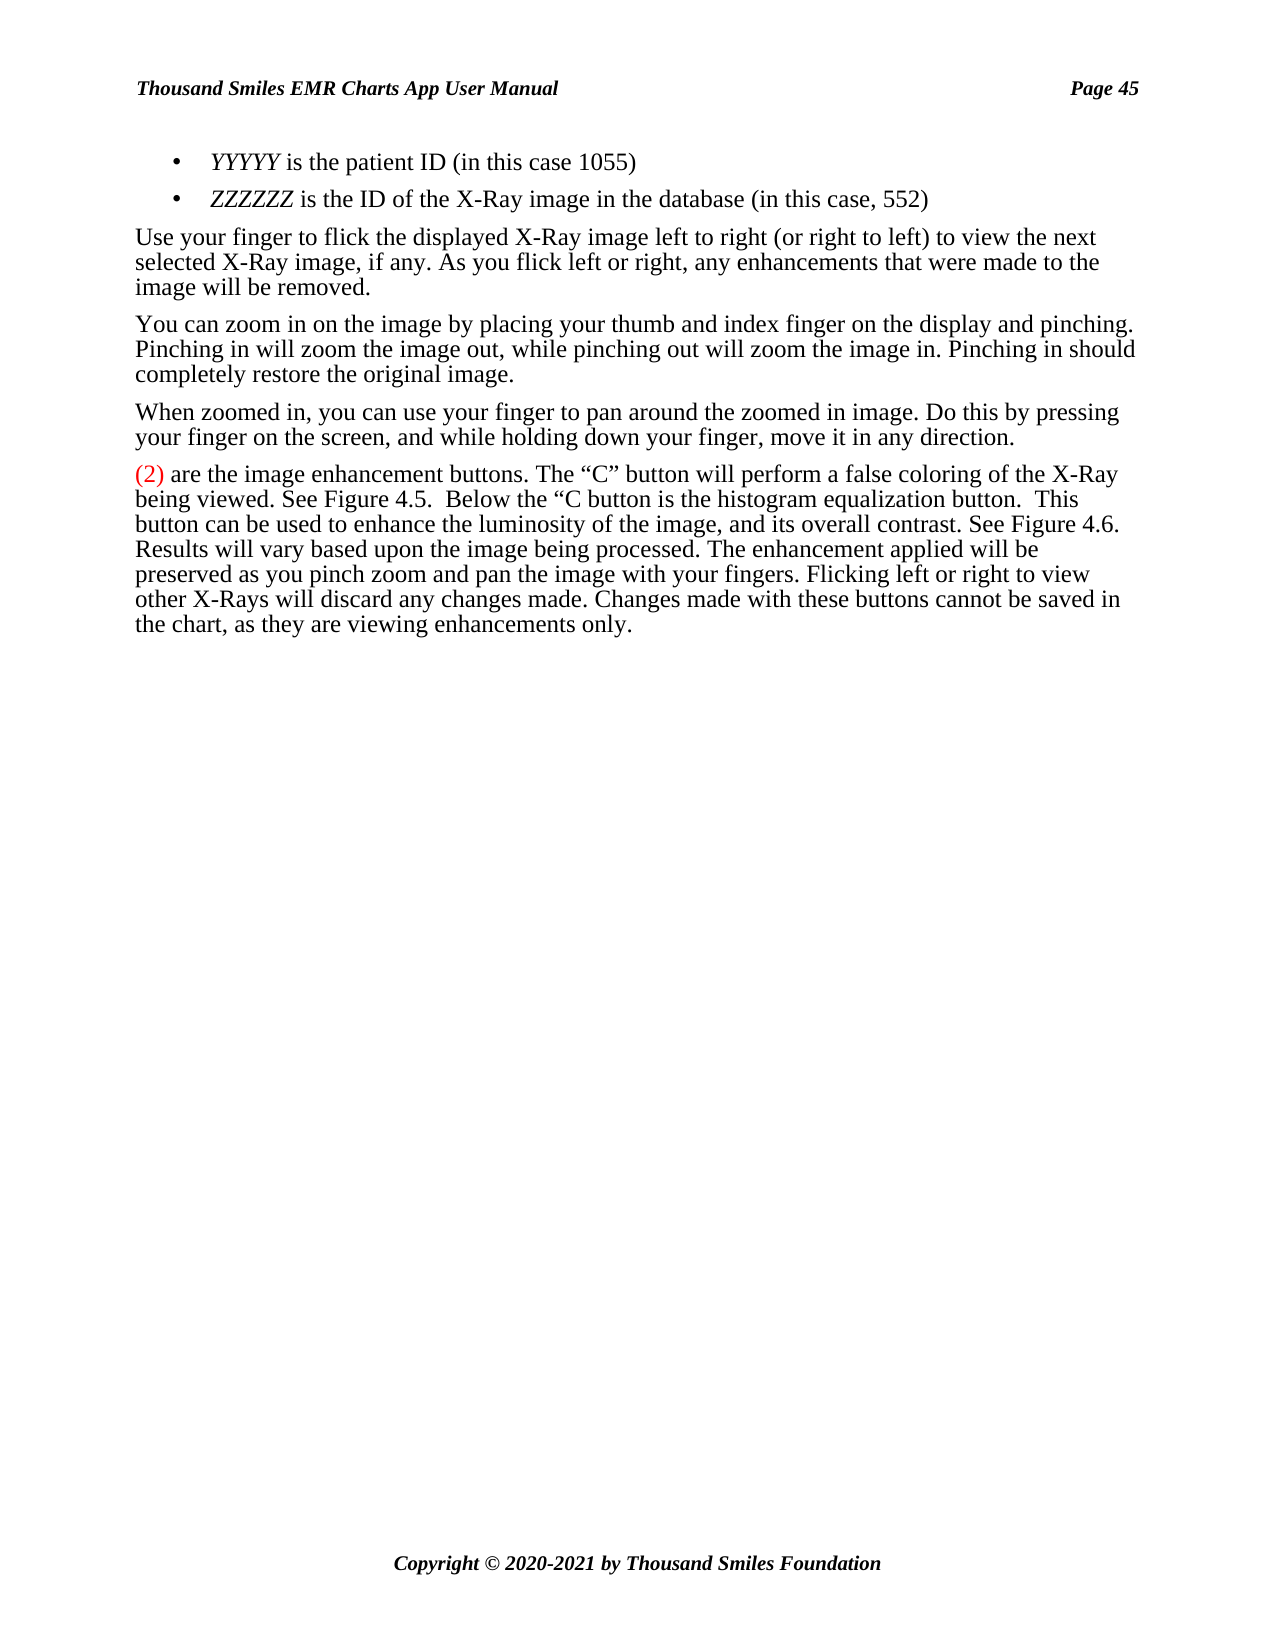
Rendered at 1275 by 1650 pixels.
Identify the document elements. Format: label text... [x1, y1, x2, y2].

list YYYYY is the patient ID (in this case 1055) [172, 150, 1140, 175]
list ZZZZZZ is the ID of the X-Ray image in the database (in this case, 552) [172, 187, 1140, 212]
text When zoomed in, you can use your finger to pan around the zoomed in image. Do this by pressing your finger on the screen, and while holding down your finger, move it in any direction. [135, 400, 1140, 450]
text You can zoom in on the image by placing your thumb and index finger on the display and pinching. Pinching in will zoom the image out, while pinching out will zoom the image in. Pinching in should completely restore the original image. [135, 312, 1140, 387]
text Use your finger to flick the displayed X-Ray image left to right (or right to left) to view the next selected X-Ray image, if any. As you flick left or right, any enhancements that were made to the image will be removed. [135, 225, 1140, 300]
text (2) are the image enhancement buttons. The “C” button will perform a false coloring of the X-Ray being viewed. See Figure 4.5. Below the “C button is the histogram equalization button. This button can be used to enhance the luminosity of the image, and its overall contrast. See Figure 4.6. Results will vary based upon the image being processed. The enhancement applied will be preserved as you pinch zoom and pan the image with your fingers. Flicking left or right to view other X-Rays will discard any changes made. Changes made with these buttons cannot be saved in the chart, as they are viewing enhancements only. [135, 462, 1140, 637]
